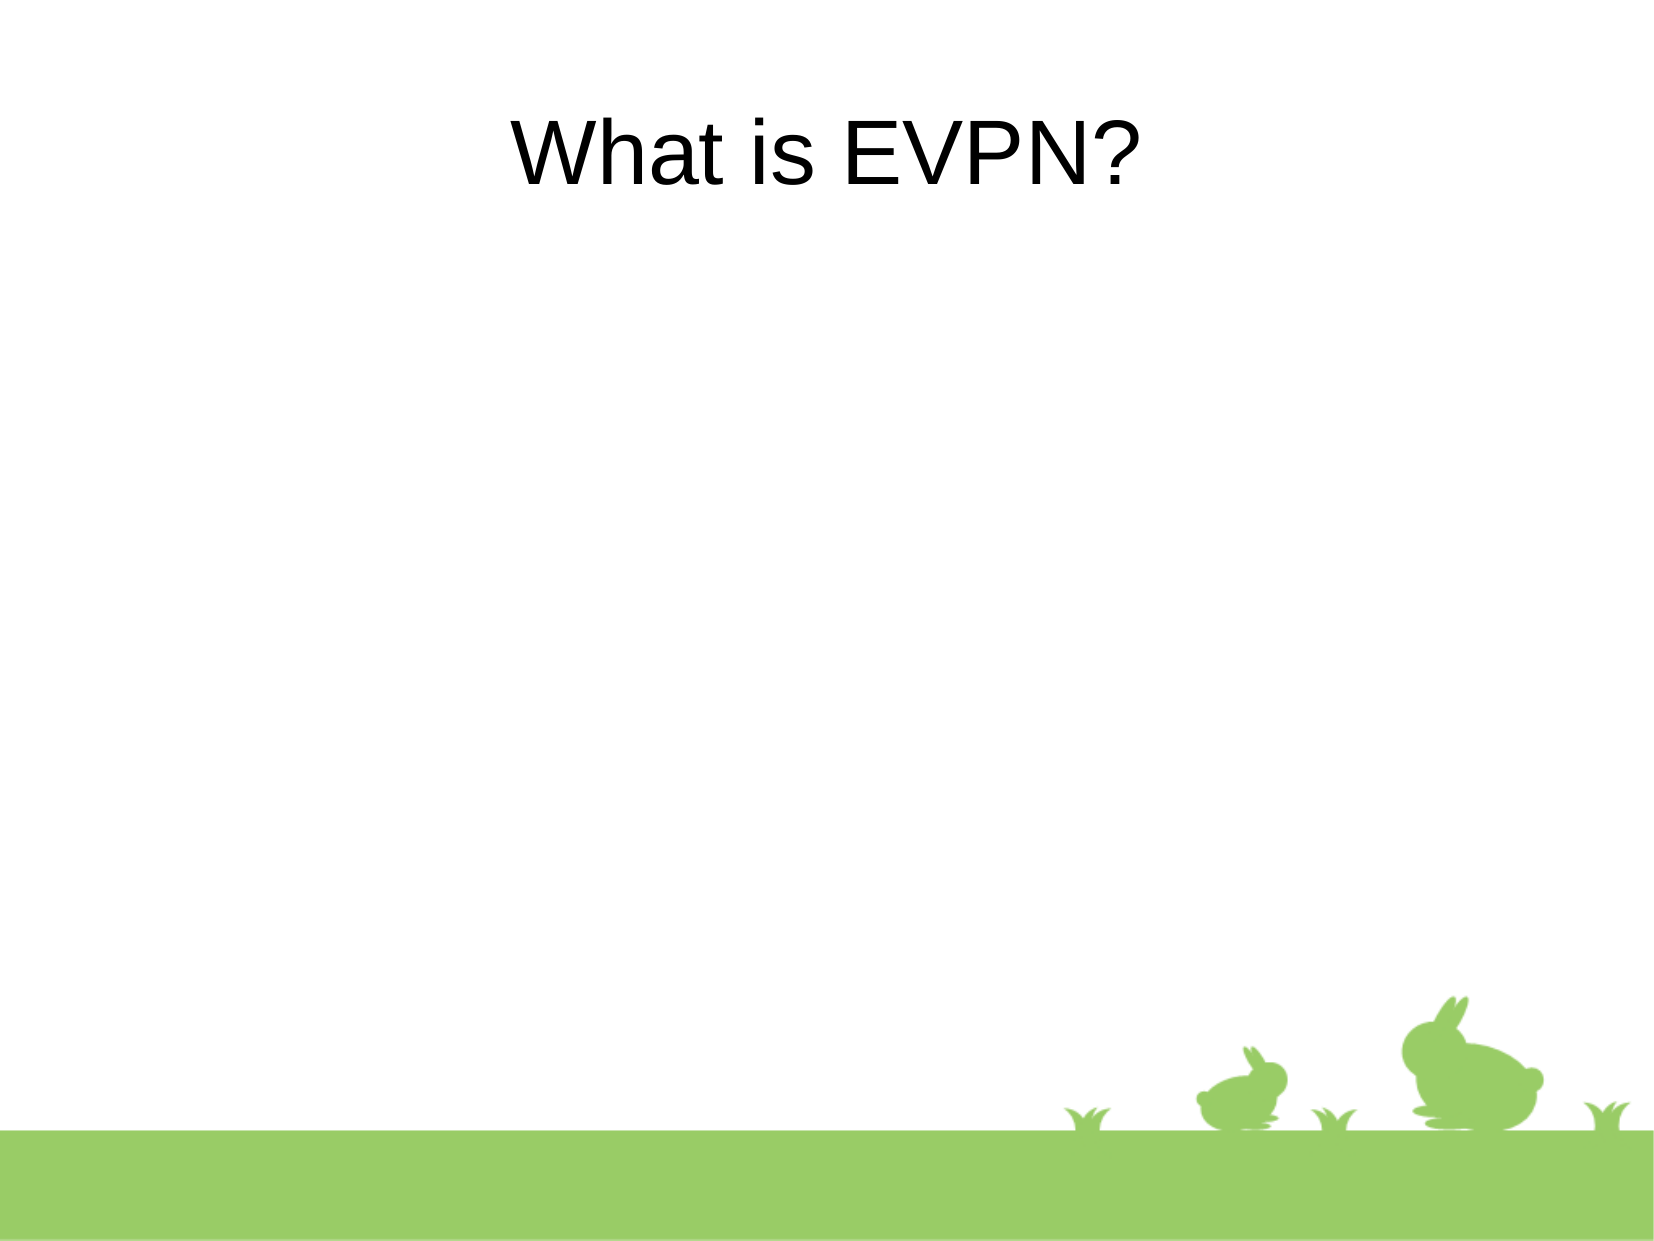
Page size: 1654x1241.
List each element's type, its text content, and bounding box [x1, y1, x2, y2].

picture [0, 0, 1654, 1241]
title What is EVPN? [82, 49, 1571, 257]
